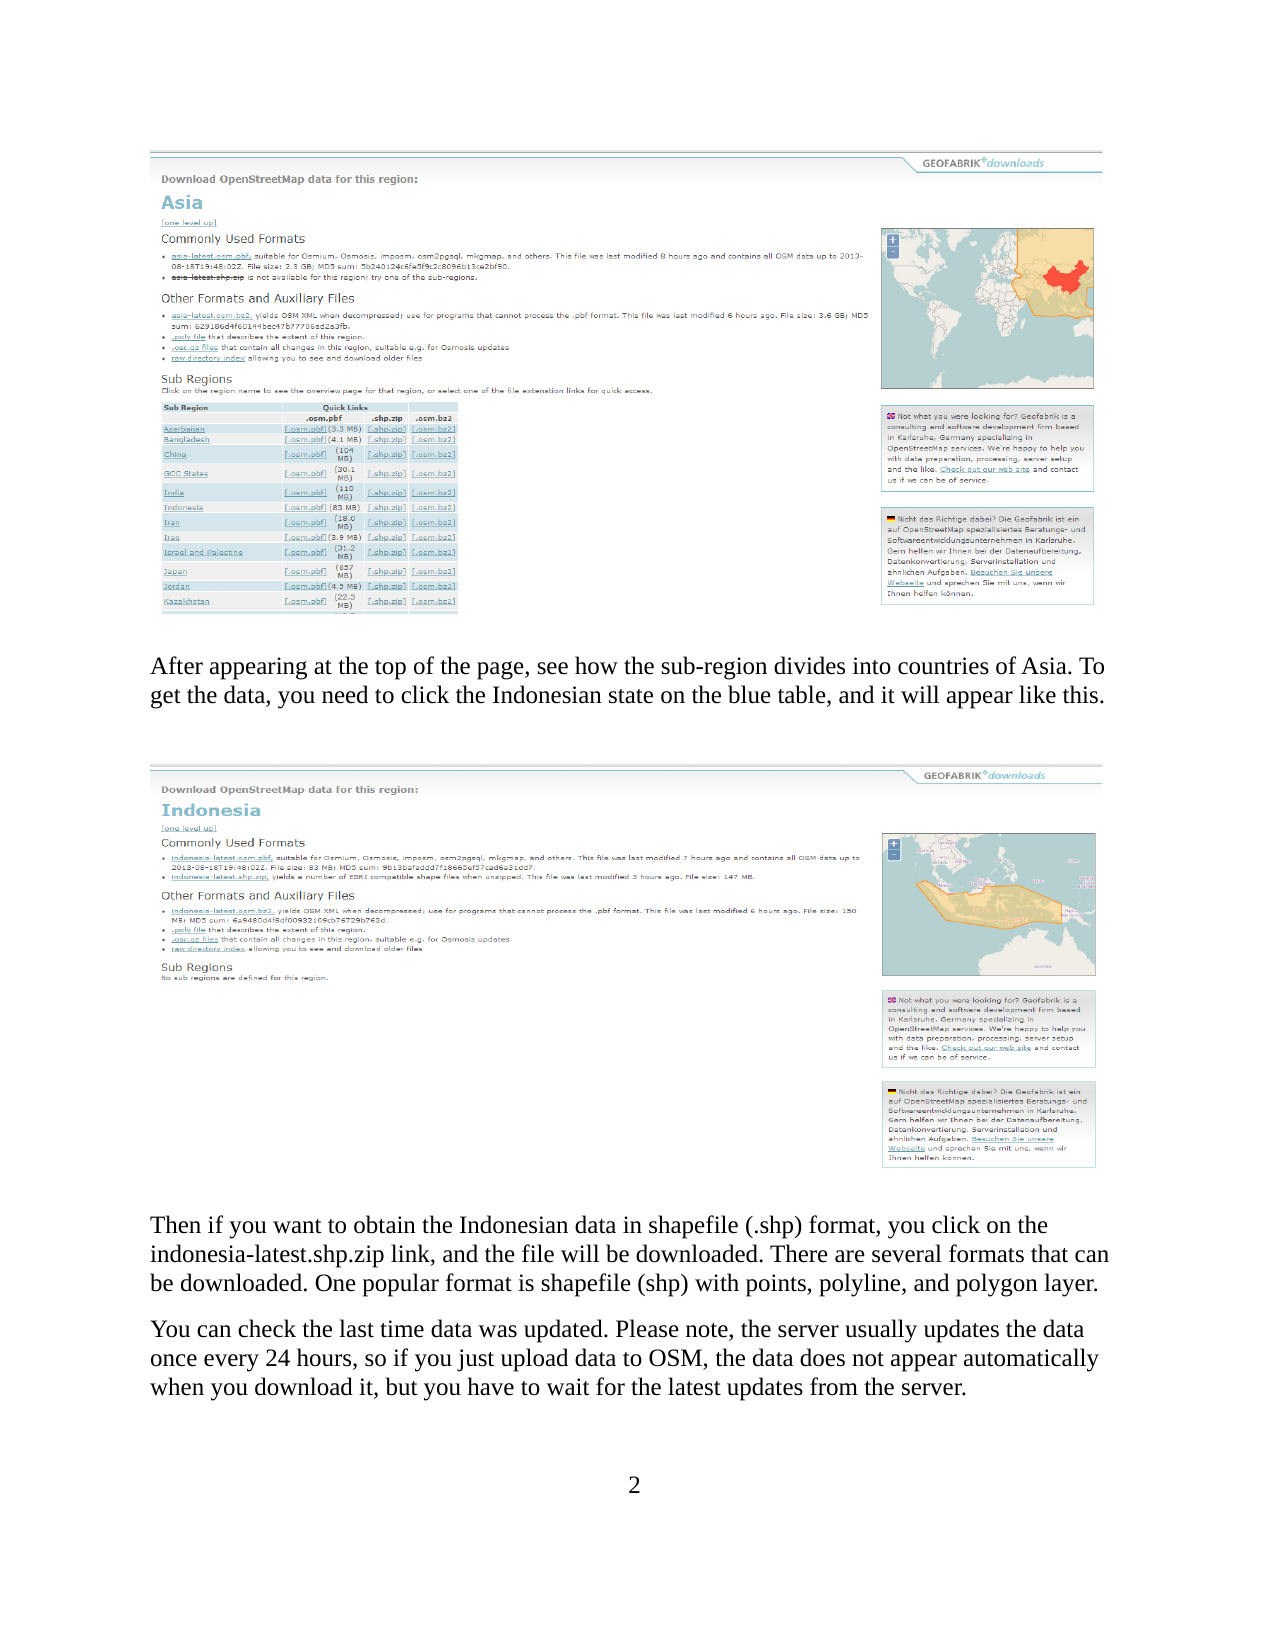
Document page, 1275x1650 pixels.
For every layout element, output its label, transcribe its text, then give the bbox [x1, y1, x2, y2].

picture [150, 150, 1103, 614]
picture [150, 764, 1103, 1173]
text Then if you want to obtain the Indonesian data in shapefile (.shp) format, you click on the indonesia-latest.shp.zip link, and the file will be downloaded. There are several formats that can be downloaded. One popular format is shapefile (shp) with points, polyline, and polygon layer. [150, 1210, 1125, 1296]
text After appearing at the top of the page, see how the sub-region divides into countries of Asia. To get the data, you need to click the Indonesian state on the blue table, and it will appear like this. [150, 651, 1125, 708]
text You can check the last time data was updated. Please note, the server usually updates the data once every 24 hours, so if you just upload data to OSM, the data does not appear automatically when you download it, but you have to wait for the latest updates from the server. [150, 1314, 1125, 1401]
